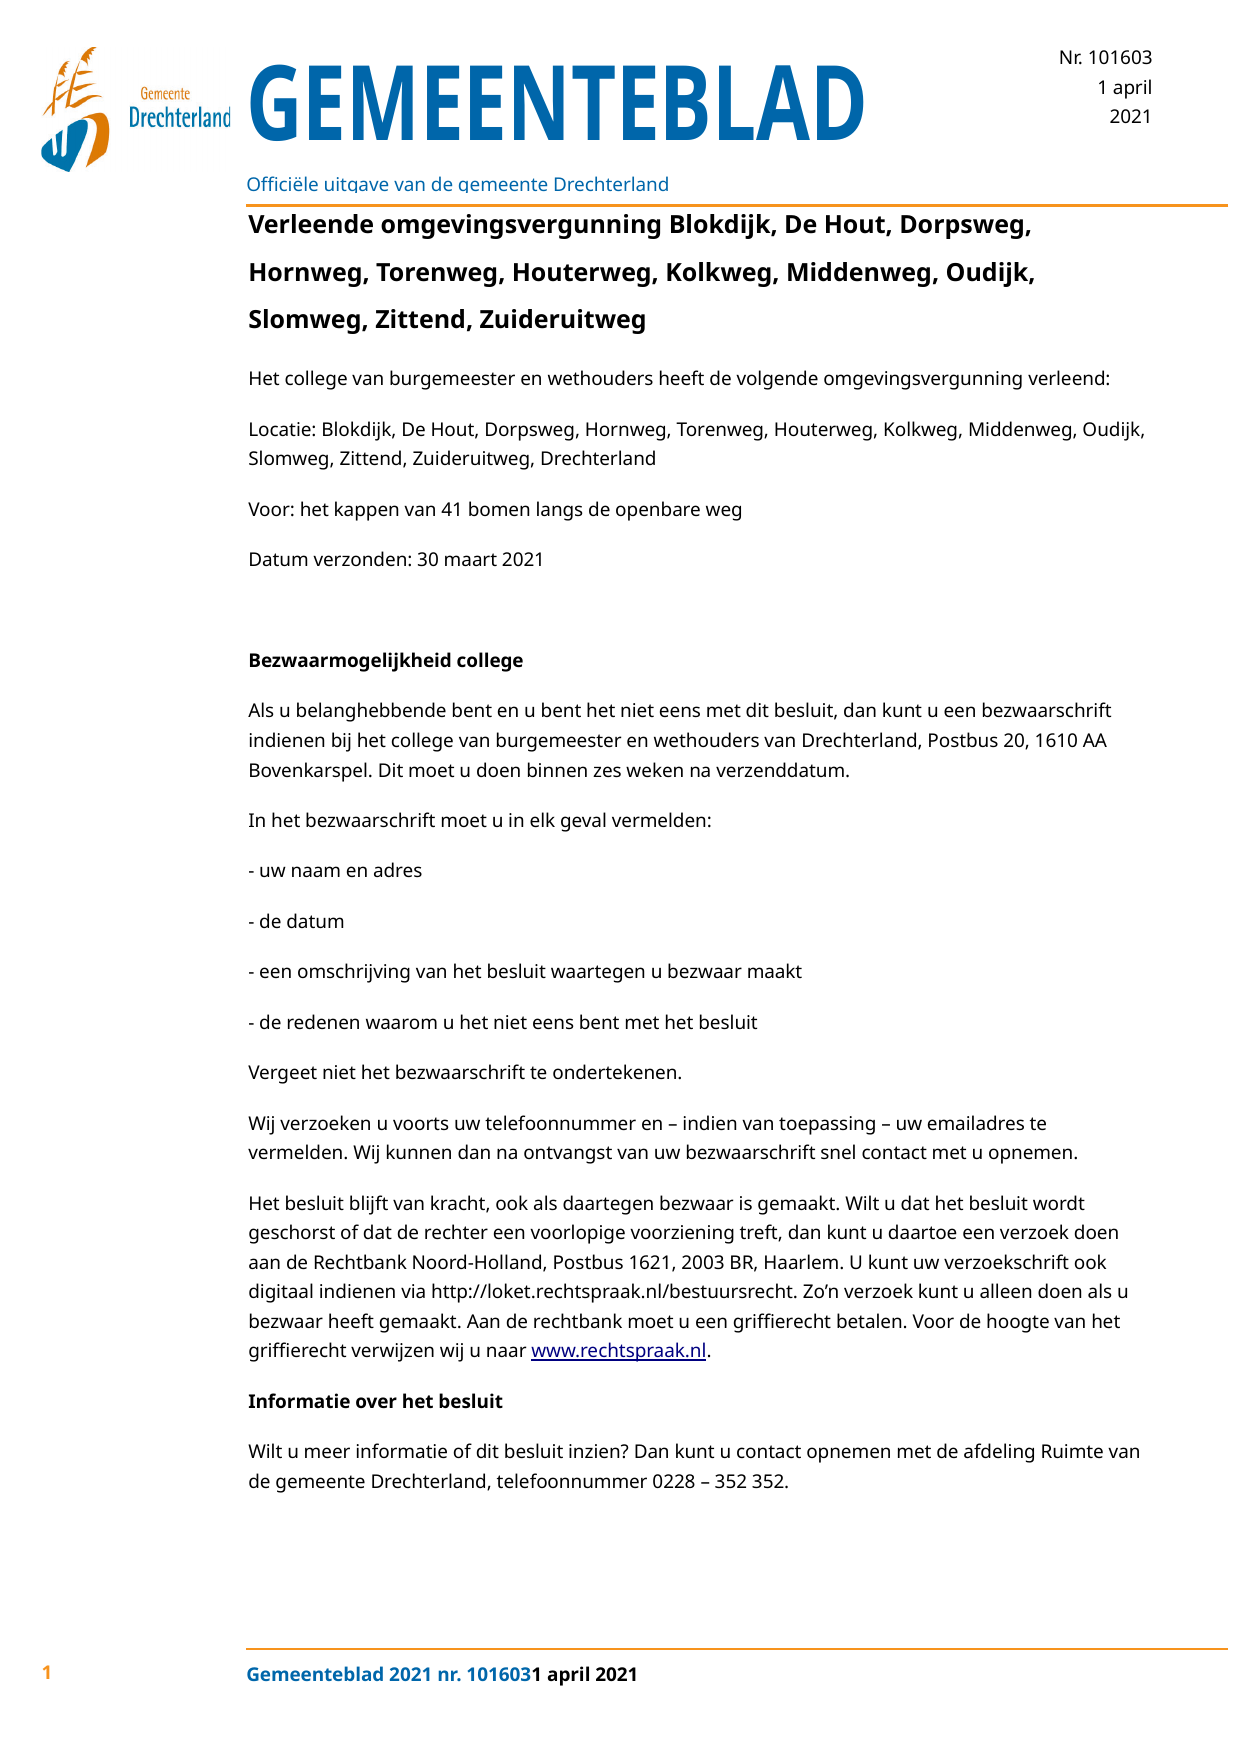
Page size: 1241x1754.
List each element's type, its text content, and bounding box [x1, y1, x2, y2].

text - de redenen waarom u het niet eens bent met het besluit [248, 1009, 1152, 1034]
text Datum verzonden: 30 maart 2021 [248, 546, 1152, 572]
text Informatie over het besluit [248, 1388, 1152, 1414]
text Verleende omgevingsvergunning Blokdijk, De Hout, Dorpsweg, Hornweg, Torenweg, Houterweg, Kolkweg, Middenweg, Oudijk, Slomweg, Zittend, Zuideruitweg [248, 207, 1152, 336]
text Vergeet niet het bezwaarschrift te ondertekenen. [248, 1059, 1152, 1085]
text In het bezwaarschrift moet u in elk geval vermelden: [248, 807, 1152, 833]
text - uw naam en adres [248, 858, 1152, 883]
text Wilt u meer informatie of dit besluit inzien? Dan kunt u contact opnemen met de afdeling Ruimte van de gemeente Drechterland, telefoonnummer 0228 – 352 352. [248, 1438, 1152, 1494]
text - de datum [248, 908, 1152, 934]
text - een omschrijving van het besluit waartegen u bezwaar maakt [248, 958, 1152, 984]
text Wij verzoeken u voorts uw telefoonnummer en – indien van toepassing – uw emailadres te vermelden. Wij kunnen dan na ontvangst van uw bezwaarschrift snel contact met u opnemen. [248, 1110, 1152, 1165]
text Het besluit blijft van kracht, ook als daartegen bezwaar is gemaakt. Wilt u dat het besluit wordt geschorst of dat de rechter een voorlopige voorziening treft, dan kunt u daartoe een verzoek doen aan de Rechtbank Noord-Holland, Postbus 1621, 2003 BR, Haarlem. U kunt uw verzoekschrift ook digitaal indienen via http://loket.rechtspraak.nl/bestuursrecht. Zo’n verzoek kunt u alleen doen als u bezwaar heeft gemaakt. Aan de rechtbank moet u een griffierecht betalen. Voor de hoogte van het griffierecht verwijzen wij u naar www.rechtspraak.nl. [248, 1190, 1152, 1363]
text Als u belanghebbende bent en u bent het niet eens met dit besluit, dan kunt u een bezwaarschrift indienen bij het college van burgemeester en wethouders van Drechterland, Postbus 20, 1610 AA Bovenkarspel. Dit moet u doen binnen zes weken na verzenddatum. [248, 698, 1152, 782]
text Voor: het kappen van 41 bomen langs de openbare weg [248, 496, 1152, 522]
text Bezwaarmogelijkheid college [248, 647, 1152, 673]
picture [226, 115, 231, 124]
picture [41, 158, 64, 172]
picture [41, 47, 231, 172]
text Het college van burgemeester en wethouders heeft de volgende omgevingsvergunning verleend: [248, 366, 1152, 391]
text Locatie: Blokdijk, De Hout, Dorpsweg, Hornweg, Torenweg, Houterweg, Kolkweg, Middenweg, Oudijk, Slomweg, Zittend, Zuideruitweg, Drechterland [248, 416, 1152, 471]
